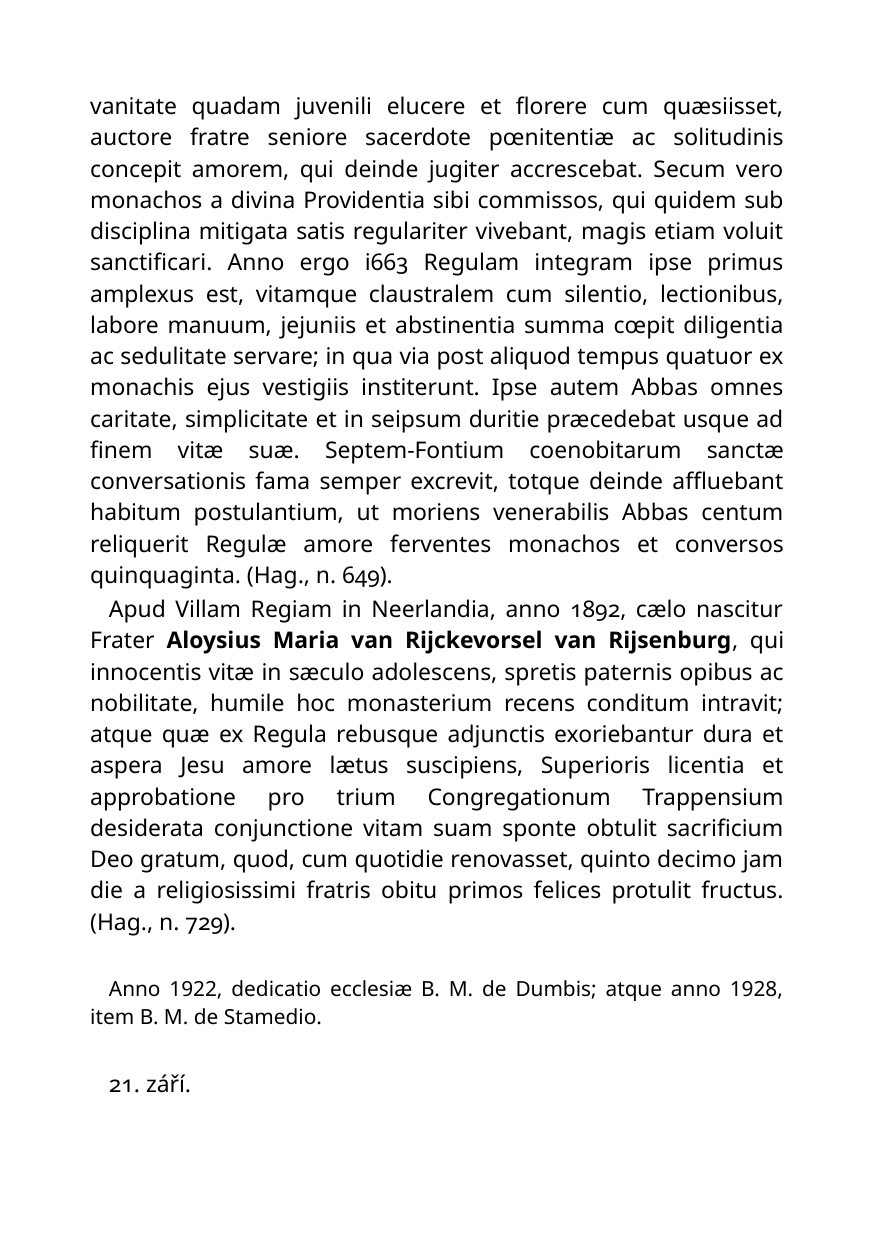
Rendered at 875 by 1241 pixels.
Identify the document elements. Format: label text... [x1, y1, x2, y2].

text Apud Villam Regiam in Neerlandia, anno 1892, cælo nascitur Frater Aloysius Maria van Rijckevorsel van Rijsenburg, qui innocentis vitæ in sæculo adolescens, spretis paternis opibus ac nobilitate, humile hoc monasterium recens conditum intravit; atque quæ ex Regula rebusque adjunctis exoriebantur dura et aspera Jesu amore lætus suscipiens, Superioris licentia et approbatione pro trium Congregationum Trappensium desiderata conjunctione vitam suam sponte obtulit sacrificium Deo gratum, quod, cum quotidie renovasset, quinto decimo jam die a religiosissimi fratris obitu primos felices protulit fructus. (Hag., n. 729). [90, 593, 784, 937]
text Anno 1922, dedicatio ecclesiæ B. M. de Dumbis; atque anno 1928, item B. M. de Stamedio. [90, 974, 784, 1031]
text vanitate quadam juvenili elucere et florere cum quæsiisset, auctore fratre seniore sacerdote pœnitentiæ ac solitudinis concepit amorem, qui deinde jugiter accrescebat. Secum vero monachos a divina Providentia sibi commissos, qui quidem sub disciplina mitigata satis regulariter vivebant, magis etiam voluit sanctificari. Anno ergo i663 Regulam integram ipse primus amplexus est, vitamque claustralem cum silentio, lectionibus, labore manuum, jejuniis et abstinentia summa cœpit diligentia ac sedulitate servare; in qua via post aliquod tempus quatuor ex monachis ejus vestigiis institerunt. Ipse autem Abbas omnes caritate, simplicitate et in seipsum duritie præcedebat usque ad finem vitæ suæ. Septem-Fontium coenobitarum sanctæ conversationis fama semper excrevit, totque deinde affluebant habitum postulantium, ut moriens venerabilis Abbas centum reliquerit Regulæ amore ferventes monachos et conversos quinquaginta. (Hag., n. 649). [90, 90, 784, 590]
text 21. září. [90, 1068, 784, 1099]
